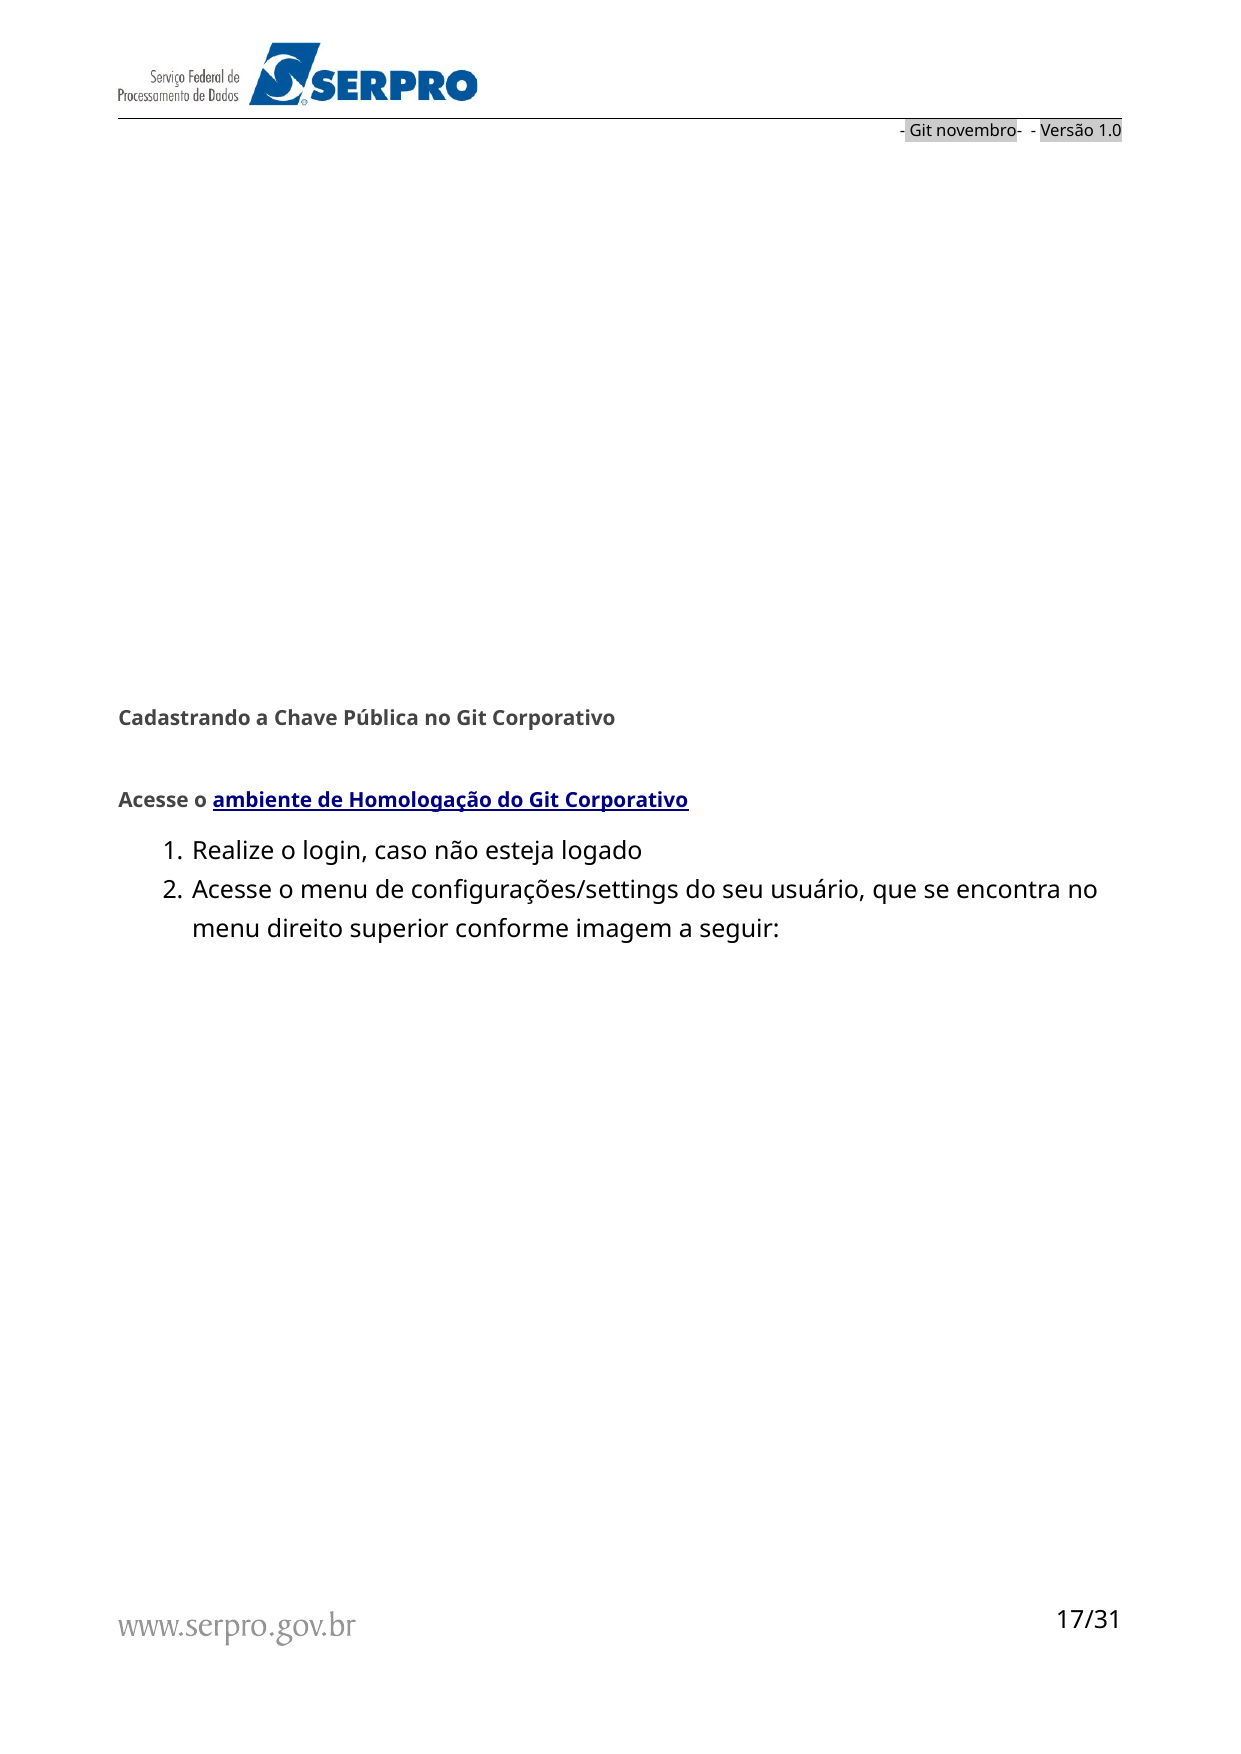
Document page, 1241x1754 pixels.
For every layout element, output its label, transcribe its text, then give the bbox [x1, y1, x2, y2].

subtitle Cadastrando a Chave Pública no Git Corporativo [118, 703, 1122, 732]
picture [118, 41, 478, 106]
list Acesse o menu de configurações/settings do seu usuário, que se encontra no menu direito superior conforme imagem a seguir: [162, 871, 1122, 945]
text Acesse o ambiente de Homologação do Git Corporativo [118, 785, 1122, 813]
list Realize o login, caso não esteja logado [162, 832, 1122, 866]
